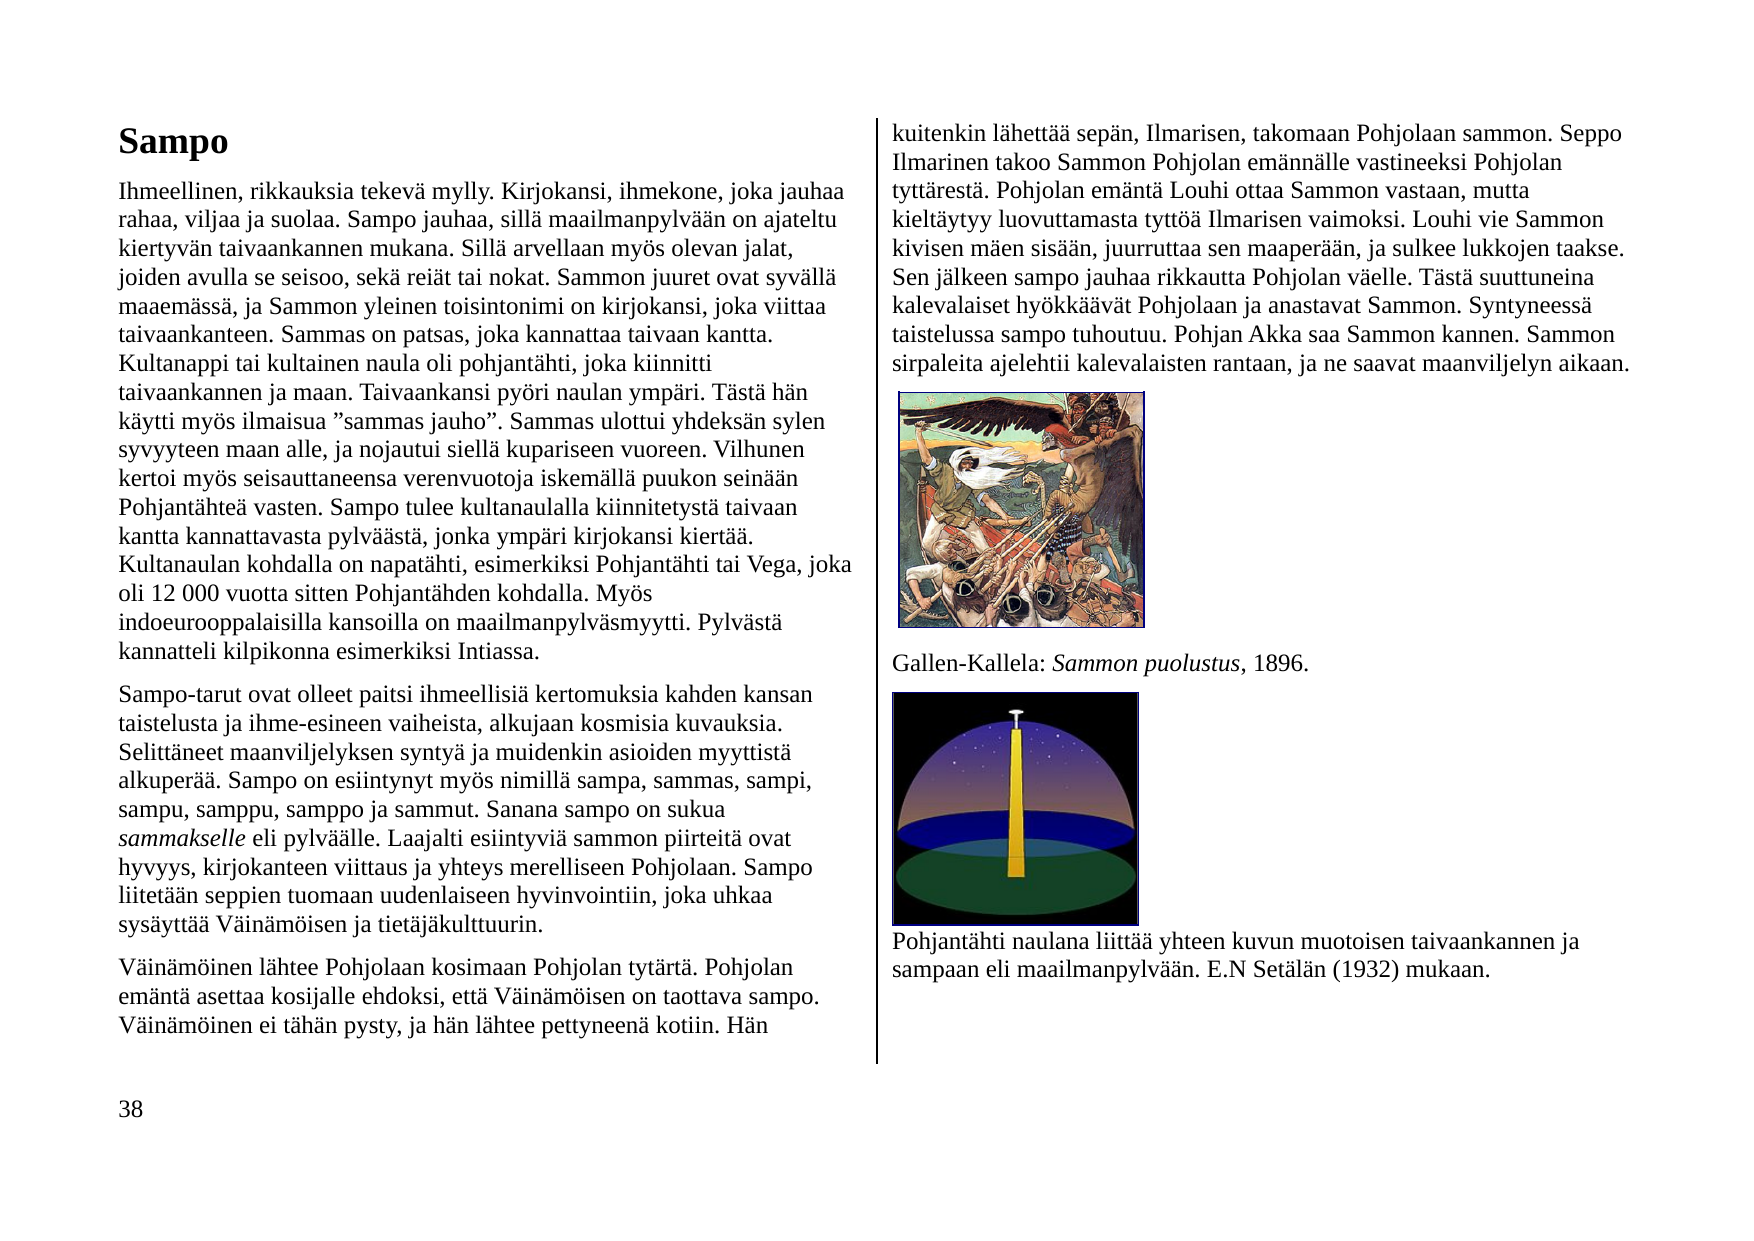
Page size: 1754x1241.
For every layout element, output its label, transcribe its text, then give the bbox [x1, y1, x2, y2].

text kuitenkin lähettää sepän, Ilmarisen, takomaan Pohjolaan sammon. Seppo Ilmarinen takoo Sammon Pohjolan emännälle vastineeksi Pohjolan tyttärestä. Pohjolan emäntä Louhi ottaa Sammon vastaan, mutta kieltäytyy luovuttamasta tyttöä Ilmarisen vaimoksi. Louhi vie Sammon kivisen mäen sisään, juurruttaa sen maaperään, ja sulkee lukkojen taakse. Sen jälkeen sampo jauhaa rikkautta Pohjolan väelle. Tästä suuttuneina kalevalaiset hyökkäävät Pohjolaan ja anastavat Sammon. Syntyneessä taistelussa sampo tuhoutuu. Pohjan Akka saa Sammon kannen. Sammon sirpaleita ajelehtii kalevalaisten rantaan, ja ne saavat maanviljelyn aikaan. [892, 118, 1635, 377]
text Sampo [118, 118, 862, 161]
text Väinämöinen lähtee Pohjolaan kosimaan Pohjolan tytärtä. Pohjolan emäntä asettaa kosijalle ehdoksi, että Väinämöisen on taottava sampo. Väinämöinen ei tähän pysty, ja hän lähtee pettyneenä kotiin. Hän [118, 952, 862, 1039]
text Sampo-tarut ovat olleet paitsi ihmeellisiä kertomuksia kahden kansan taistelusta ja ihme-esineen vaiheista, alkujaan kosmisia kuvauksia. Selittäneet maanviljelyksen syntyä ja muidenkin asioiden myyttistä alkuperää. Sampo on esiintynyt myös nimillä sampa, sammas, sampi, sampu, samppu, samppo ja sammut. Sanana sampo on sukua sammakselle eli pylväälle. Laajalti esiintyviä sammon piirteitä ovat hyvyys, kirjokanteen viittaus ja yhteys merelliseen Pohjolaan. Sampo liitetään seppien tuomaan uudenlaiseen hyvinvointiin, joka uhkaa sysäyttää Väinämöisen ja tietäjäkulttuurin. [118, 679, 862, 938]
picture [893, 693, 1138, 924]
text Ihmeellinen, rikkauksia tekevä mylly. Kirjokansi, ihmekone, joka jauhaa rahaa, viljaa ja suolaa. Sampo jauhaa, sillä maailmanpylvään on ajateltu kiertyvän taivaankannen mukana. Sillä arvellaan myös olevan jalat, joiden avulla se seisoo, sekä reiät tai nokat. Sammon juuret ovat syvällä maaemässä, ja Sammon yleinen toisintonimi on kirjokansi, joka viittaa taivaankanteen. Sammas on patsas, joka kannattaa taivaan kantta. Kultanappi tai kultainen naula oli pohjantähti, joka kiinnitti taivaankannen ja maan. Taivaankansi pyöri naulan ympäri. Tästä hän käytti myös ilmaisua ”sammas jauho”. Sammas ulottui yhdeksän sylen syvyyteen maan alle, ja nojautui siellä kupariseen vuoreen. Vilhunen kertoi myös seisauttaneensa verenvuotoja iskemällä puukon seinään Pohjantähteä vasten. Sampo tulee kultanaulalla kiinnitetystä taivaan kantta kannattavasta pylväästä, jonka ympäri kirjokansi kiertää. Kultanaulan kohdalla on napatähti, esimerkiksi Pohjantähti tai Vega, joka oli 12 000 vuotta sitten Pohjantähden kohdalla. Myös indoeurooppalaisilla kansoilla on maailmanpylväsmyytti. Pylvästä kannatteli kilpikonna esimerkiksi Intiassa. [118, 176, 862, 664]
text Gallen-Kallela: Sammon puolustus, 1896. [892, 648, 1635, 677]
picture [900, 393, 1143, 627]
text Pohjantähti naulana liittää yhteen kuvun muotoisen taivaankannen ja sampaan eli maailmanpylvään. E.N Setälän (1932) mukaan. [892, 926, 1635, 983]
